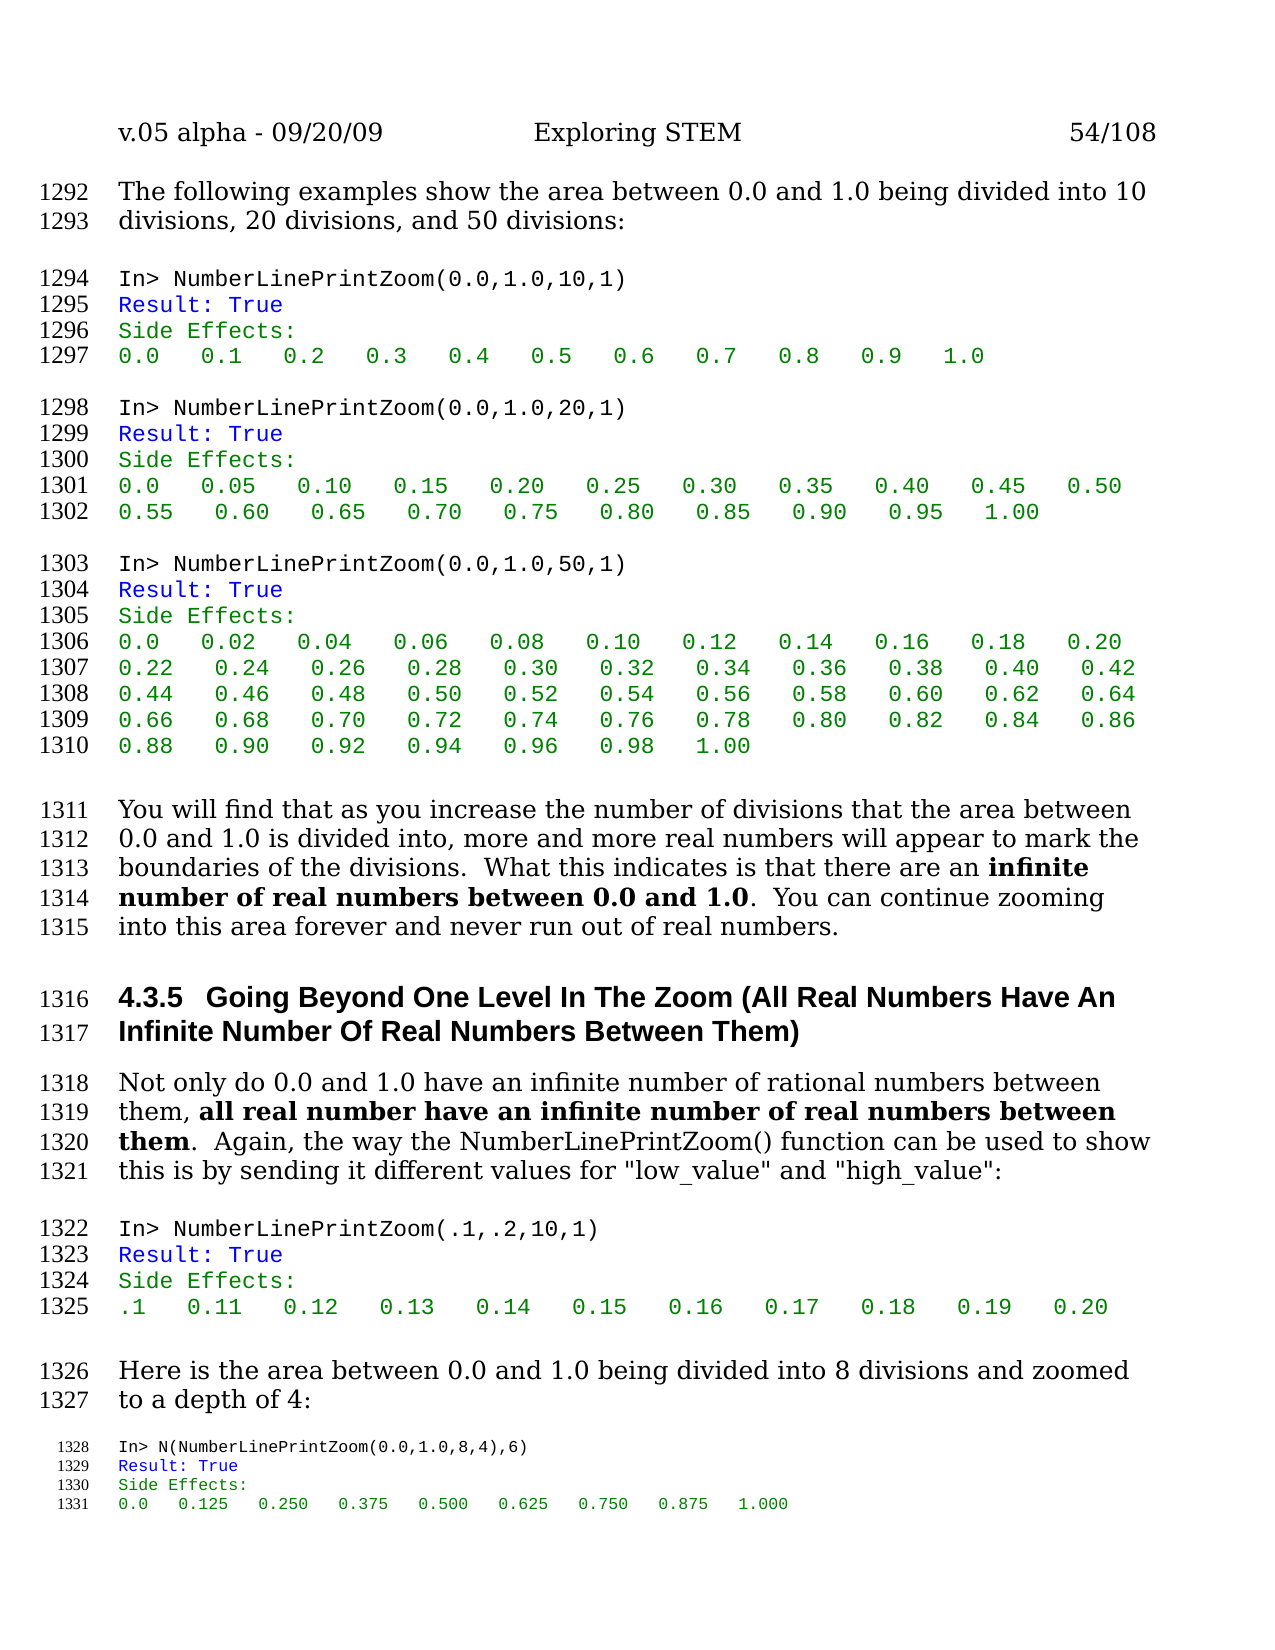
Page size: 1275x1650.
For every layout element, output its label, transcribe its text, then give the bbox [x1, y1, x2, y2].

text In> NumberLinePrintZoom(0.0,1.0,20,1) [118, 397, 1157, 423]
text In> N(NumberLinePrintZoom(0.0,1.0,8,4),6) [118, 1439, 1157, 1458]
text 0.0 0.05 0.10 0.15 0.20 0.25 0.30 0.35 0.40 0.45 0.50 0.55 0.60 0.65 0.70 0.75 0.80 0.85 0.90 0.95 1.00 [118, 474, 1157, 526]
text Side Effects: [118, 1477, 1157, 1496]
text 0.0 0.02 0.04 0.06 0.08 0.10 0.12 0.14 0.16 0.18 0.20 0.22 0.24 0.26 0.28 0.30 0.32 0.34 0.36 0.38 0.40 0.42 0.44 0.46 0.48 0.50 0.52 0.54 0.56 0.58 0.60 0.62 0.64 0.66 0.68 0.70 0.72 0.74 0.76 0.78 0.80 0.82 0.84 0.86 0.88 0.90 0.92 0.94 0.96 0.98 1.00 [118, 630, 1157, 760]
text Result: True [118, 423, 1157, 449]
text The following examples show the area between 0.0 and 1.0 being divided into 10 divisions, 20 divisions, and 50 divisions: [118, 177, 1157, 235]
text Not only do 0.0 and 1.0 have an infinite number of rational numbers between them, all real number have an infinite number of real numbers between them. Again, the way the NumberLinePrintZoom() function can be used to show this is by sending it different values for "low_value" and "high_value": [118, 1068, 1157, 1185]
text Here is the area between 0.0 and 1.0 being divided into 8 divisions and zoomed to a depth of 4: [118, 1356, 1157, 1414]
text You will find that as you increase the number of divisions that the area between 0.0 and 1.0 is divided into, more and more real numbers will appear to mark the boundaries of the divisions. What this indicates is that there are an infinite number of real numbers between 0.0 and 1.0. You can continue zooming into this area forever and never run out of real numbers. [118, 795, 1157, 941]
text 0.0 0.1 0.2 0.3 0.4 0.5 0.6 0.7 0.8 0.9 1.0 [118, 345, 1157, 371]
text Side Effects: [118, 319, 1157, 345]
text Side Effects: [118, 604, 1157, 630]
text In> NumberLinePrintZoom(0.0,1.0,10,1) [118, 267, 1157, 293]
text In> NumberLinePrintZoom(.1,.2,10,1) [118, 1217, 1157, 1243]
text .1 0.11 0.12 0.13 0.14 0.15 0.16 0.17 0.18 0.19 0.20 [118, 1295, 1157, 1321]
text In> NumberLinePrintZoom(0.0,1.0,50,1) [118, 552, 1157, 578]
subtitle Going Beyond One Level In The Zoom (All Real Numbers Have An Infinite Number Of Real Numbers Between Them) [118, 980, 1157, 1047]
text Result: True [118, 578, 1157, 604]
text Result: True [118, 1458, 1157, 1477]
text Result: True [118, 1243, 1157, 1269]
text Side Effects: [118, 1269, 1157, 1295]
text Side Effects: [118, 449, 1157, 474]
text Result: True [118, 293, 1157, 319]
text 0.0 0.125 0.250 0.375 0.500 0.625 0.750 0.875 1.000 [118, 1496, 1157, 1514]
